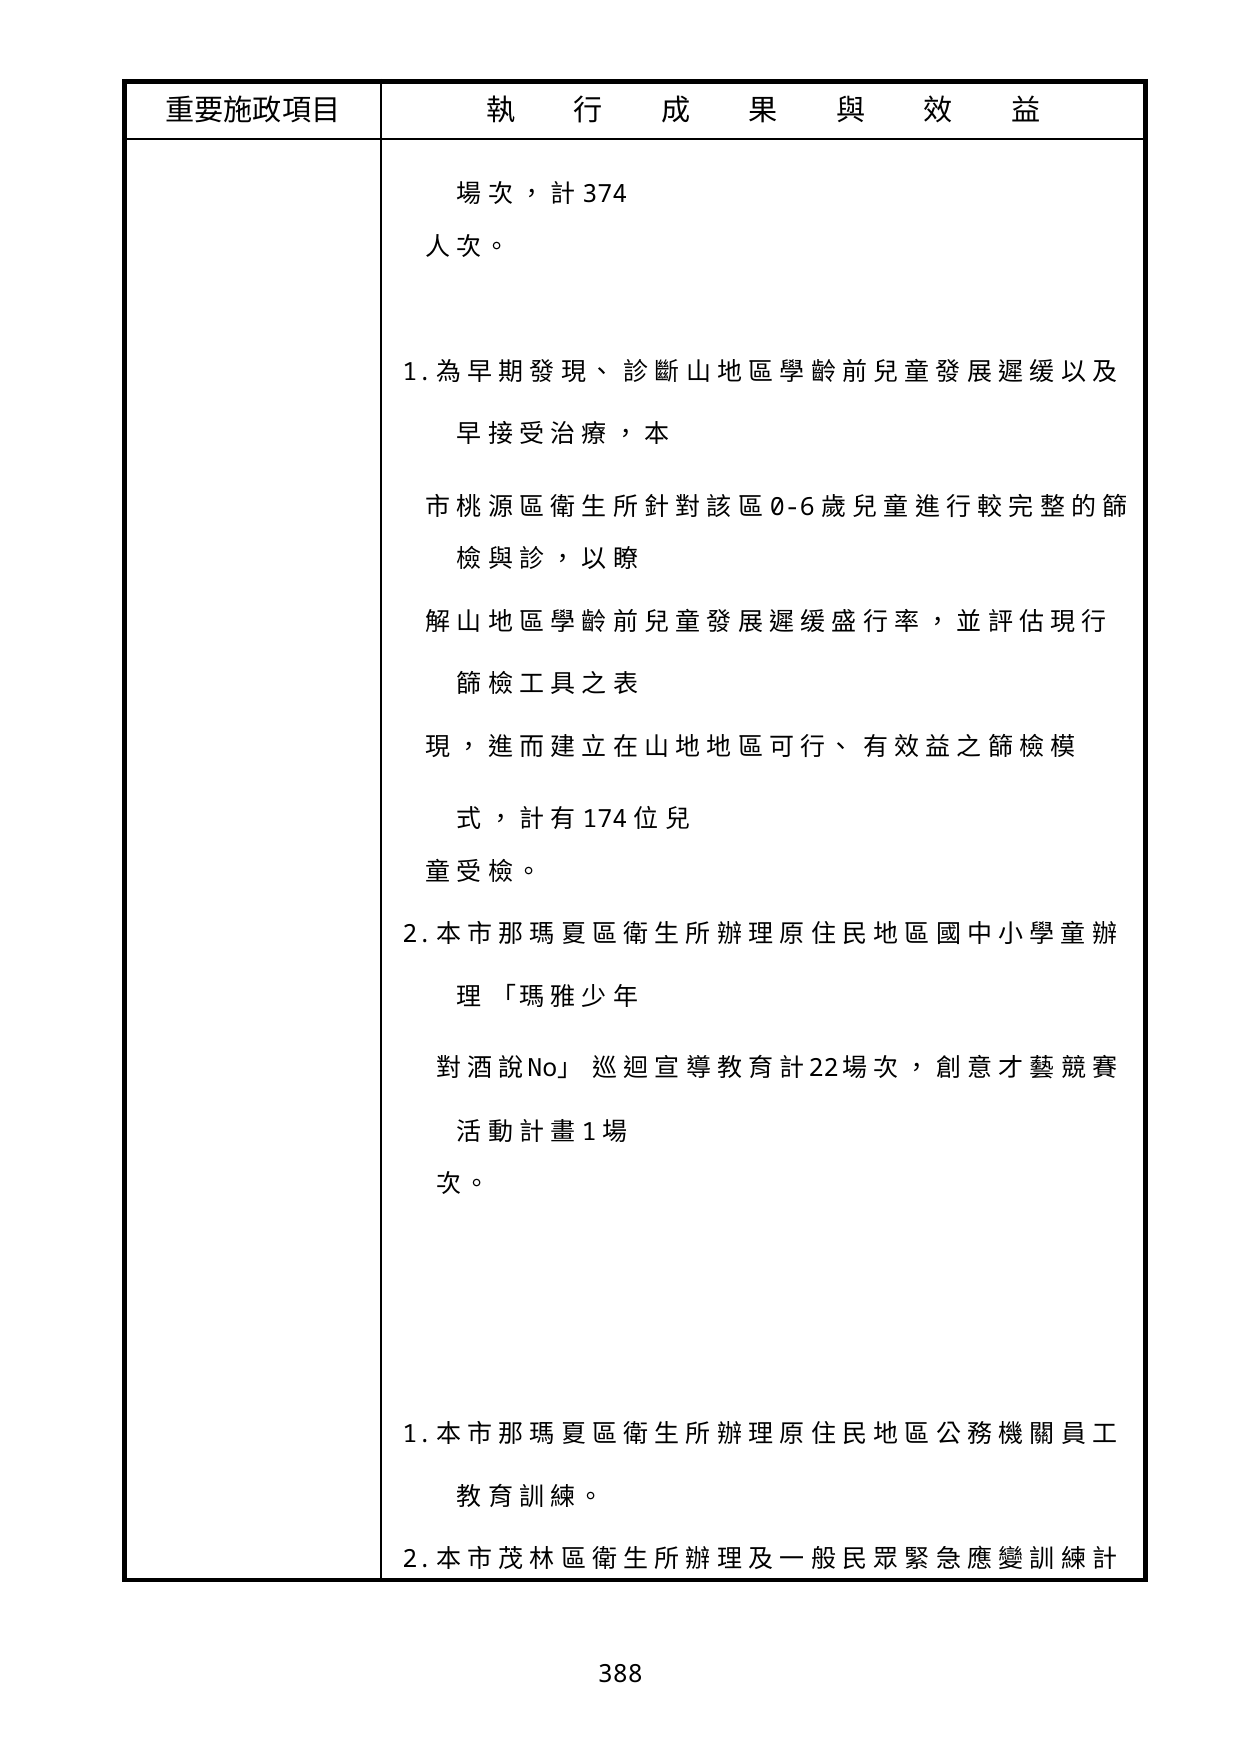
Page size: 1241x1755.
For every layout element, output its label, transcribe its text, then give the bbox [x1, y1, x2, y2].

table_header 執 行 成 果 與 效 益 [382, 84, 1143, 138]
table_header 重要施政項目 [127, 84, 380, 138]
table_cell 場次，計374 人次。 1.為早期發現、診斷山地區學齡前兒童發展遲缓以及早接受治療，本 市桃源區衛生所針對該區0-6歲兒童進行較完整的篩檢與診，以瞭 解山地區學齡前兒童發展遲缓盛行率，並評估現行篩檢工具之表 現，進而建立在山地地區可行、有效益之篩檢模式，計有174位兒 童受檢。 2.本市那瑪夏區衛生所辦理原住民地區國中小學童辦理「瑪雅少年 對酒說No」巡迴宣導教育計22場次，創意才藝競賽活動計畫1場 次。 1.本市那瑪夏區衛生所辦理原住民地區公務機關員工教育訓練。 2.本市茂林區衛生所辦理及一般民眾緊急應變訓練計 [382, 140, 1143, 1577]
table_cell [127, 140, 380, 1577]
